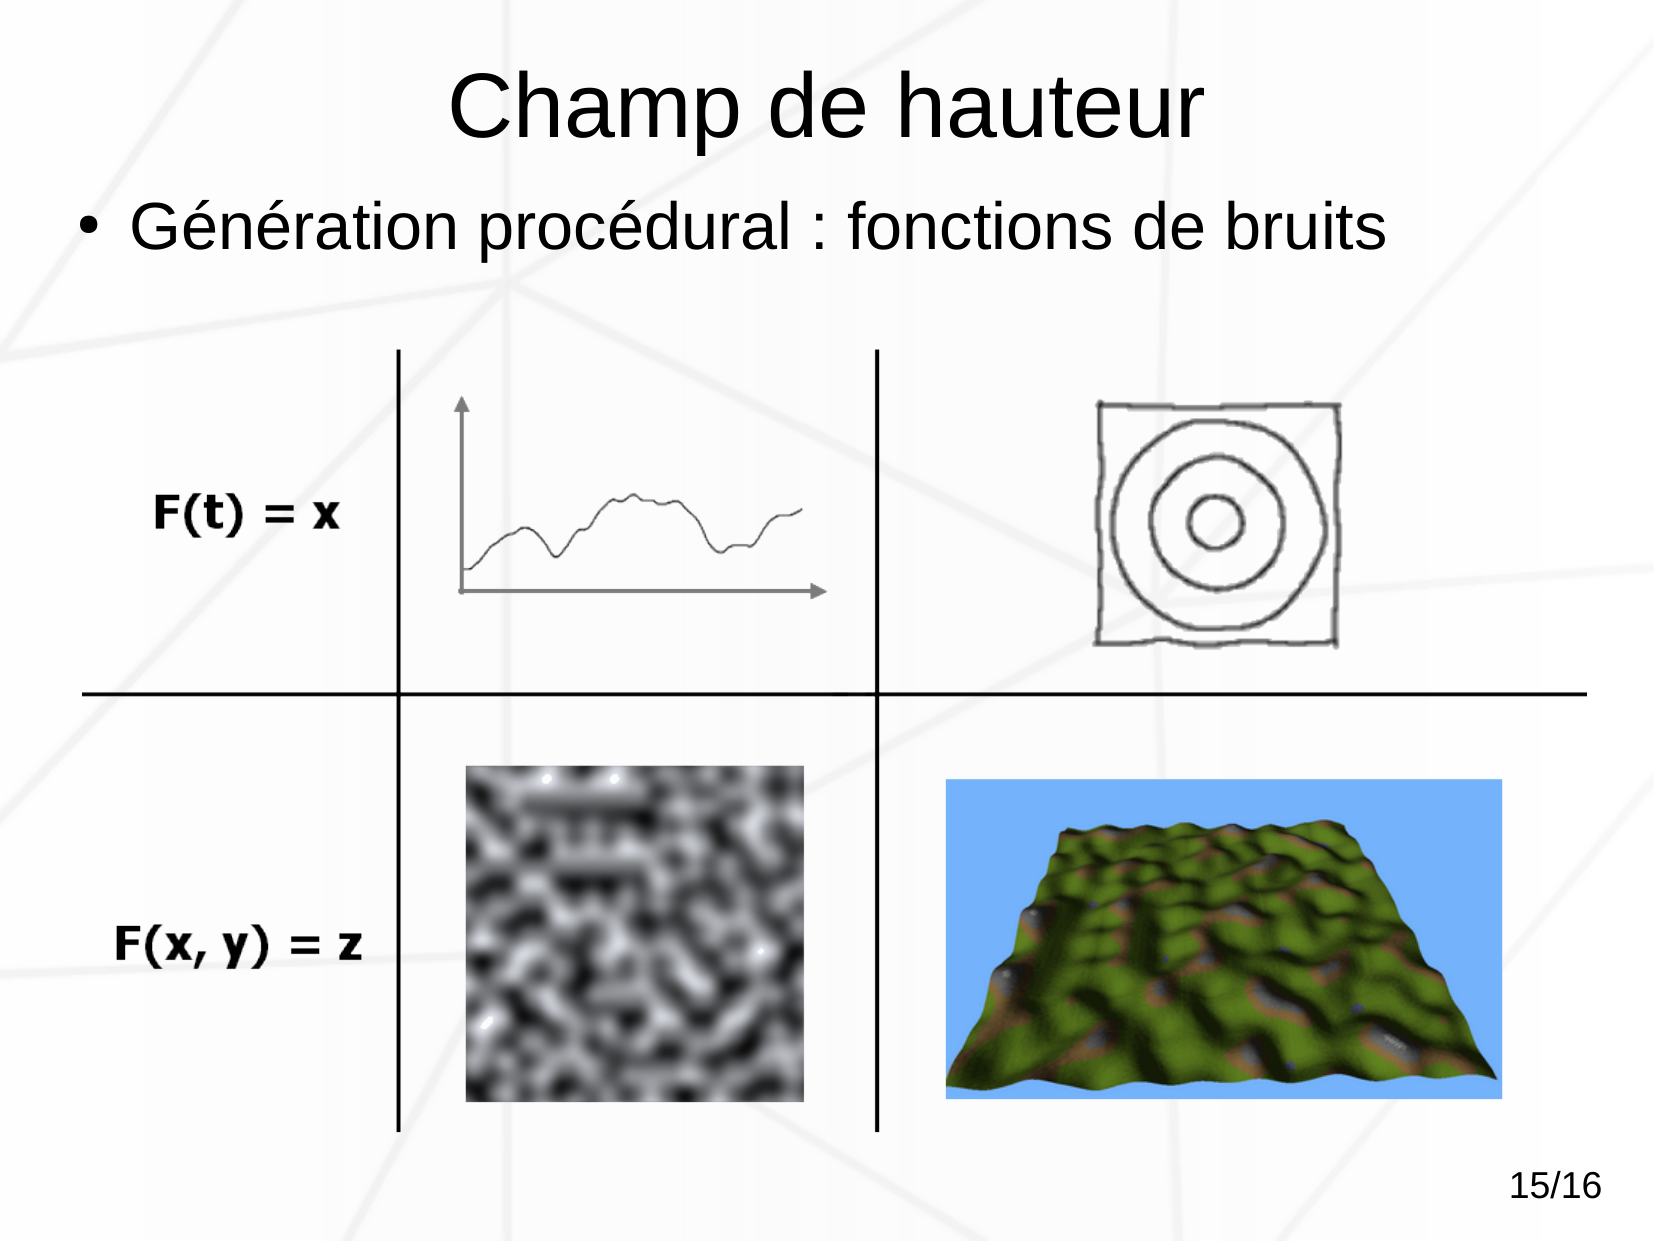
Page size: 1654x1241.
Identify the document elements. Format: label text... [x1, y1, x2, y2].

title Champ de hauteur [82, 2, 1572, 210]
list Génération procédural : fonctions de bruits [59, 188, 1453, 339]
text_box 15/16 [1386, 1157, 1654, 1235]
picture [0, 0, 1654, 1241]
